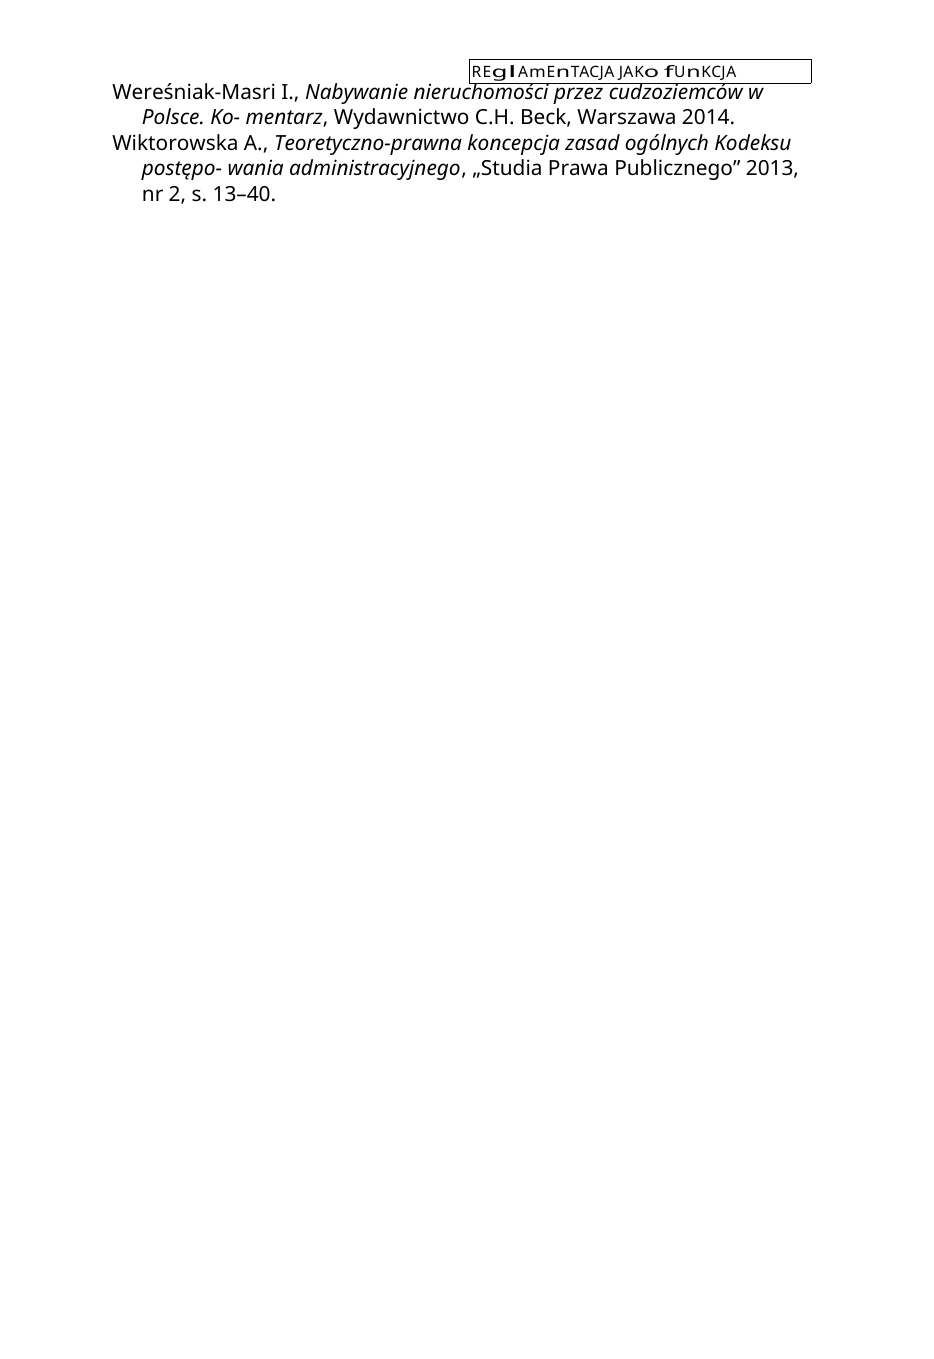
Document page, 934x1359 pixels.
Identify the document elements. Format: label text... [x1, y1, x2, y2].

text Wiktorowska A., Teoretyczno-prawna koncepcja zasad ogólnych Kodeksu postępo- wania administracyjnego, „Studia Prawa Publicznego” 2013, nr 2, s. 13–40. [112, 130, 821, 207]
text Wereśniak-Masri I., Nabywanie nieruchomości przez cudzoziemców w Polsce. Ko- mentarz, Wydawnictwo C.H. Beck, Warszawa 2014. [112, 79, 821, 130]
